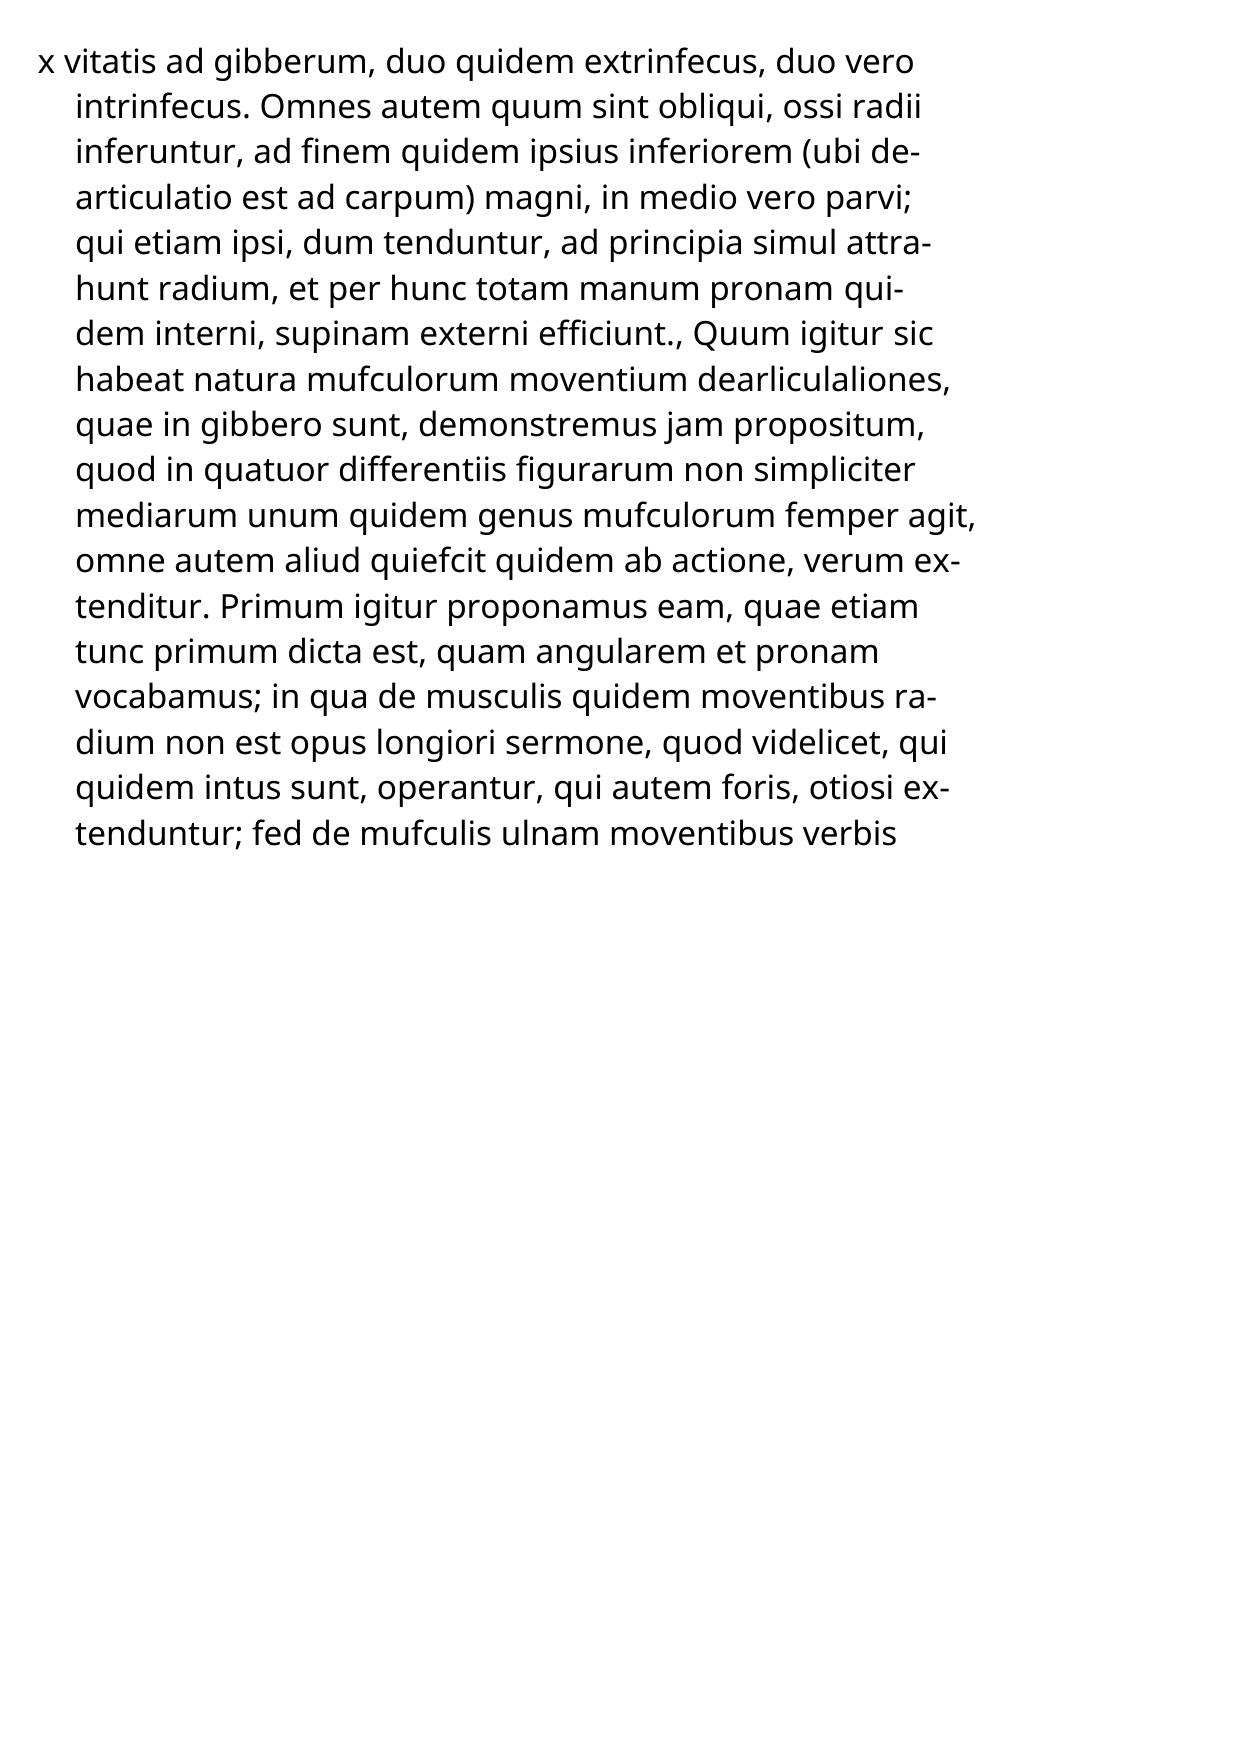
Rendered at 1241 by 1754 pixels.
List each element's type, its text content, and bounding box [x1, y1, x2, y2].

text x vitatis ad gibberum, duo quidem extrinfecus, duo vero intrinfecus. Omnes autem quum sint obliqui, ossi radii inferuntur, ad finem quidem ipsius inferiorem (ubi de- articulatio est ad carpum) magni, in medio vero parvi; qui etiam ipsi, dum tenduntur, ad principia simul attra- hunt radium, et per hunc totam manum pronam qui- dem interni, supinam externi efficiunt., Quum igitur sic habeat natura mufculorum moventium dearliculaliones, quae in gibbero sunt, demonstremus jam propositum, quod in quatuor differentiis figurarum non simpliciter mediarum unum quidem genus mufculorum femper agit, omne autem aliud quiefcit quidem ab actione, verum ex- tenditur. Primum igitur proponamus eam, quae etiam tunc primum dicta est, quam angularem et pronam vocabamus; in qua de musculis quidem moventibus ra- dium non est opus longiori sermone, quod videlicet, qui quidem intus sunt, operantur, qui autem foris, otiosi ex- tenduntur; fed de mufculis ulnam moventibus verbis [37, 37, 1203, 855]
